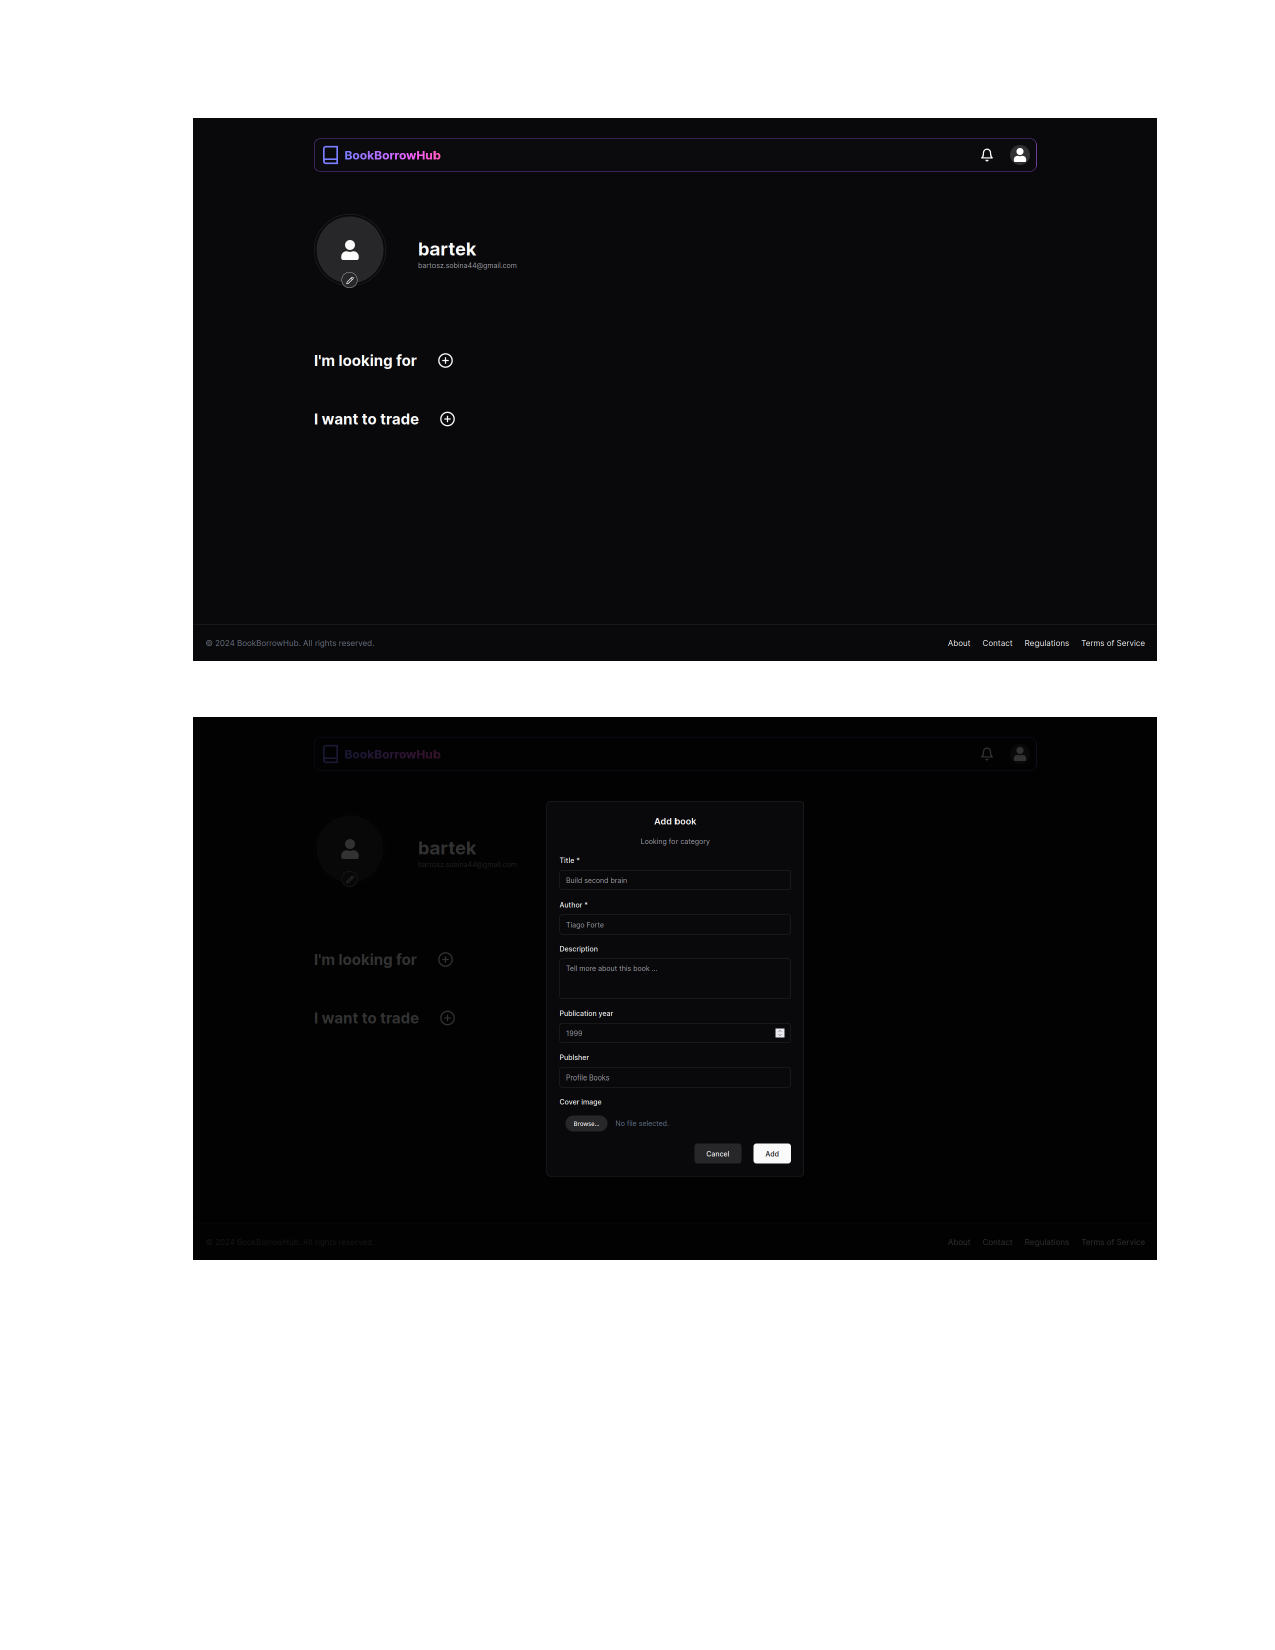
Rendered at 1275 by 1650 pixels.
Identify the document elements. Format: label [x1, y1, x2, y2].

picture [193, 717, 1157, 1260]
picture [193, 118, 1157, 661]
